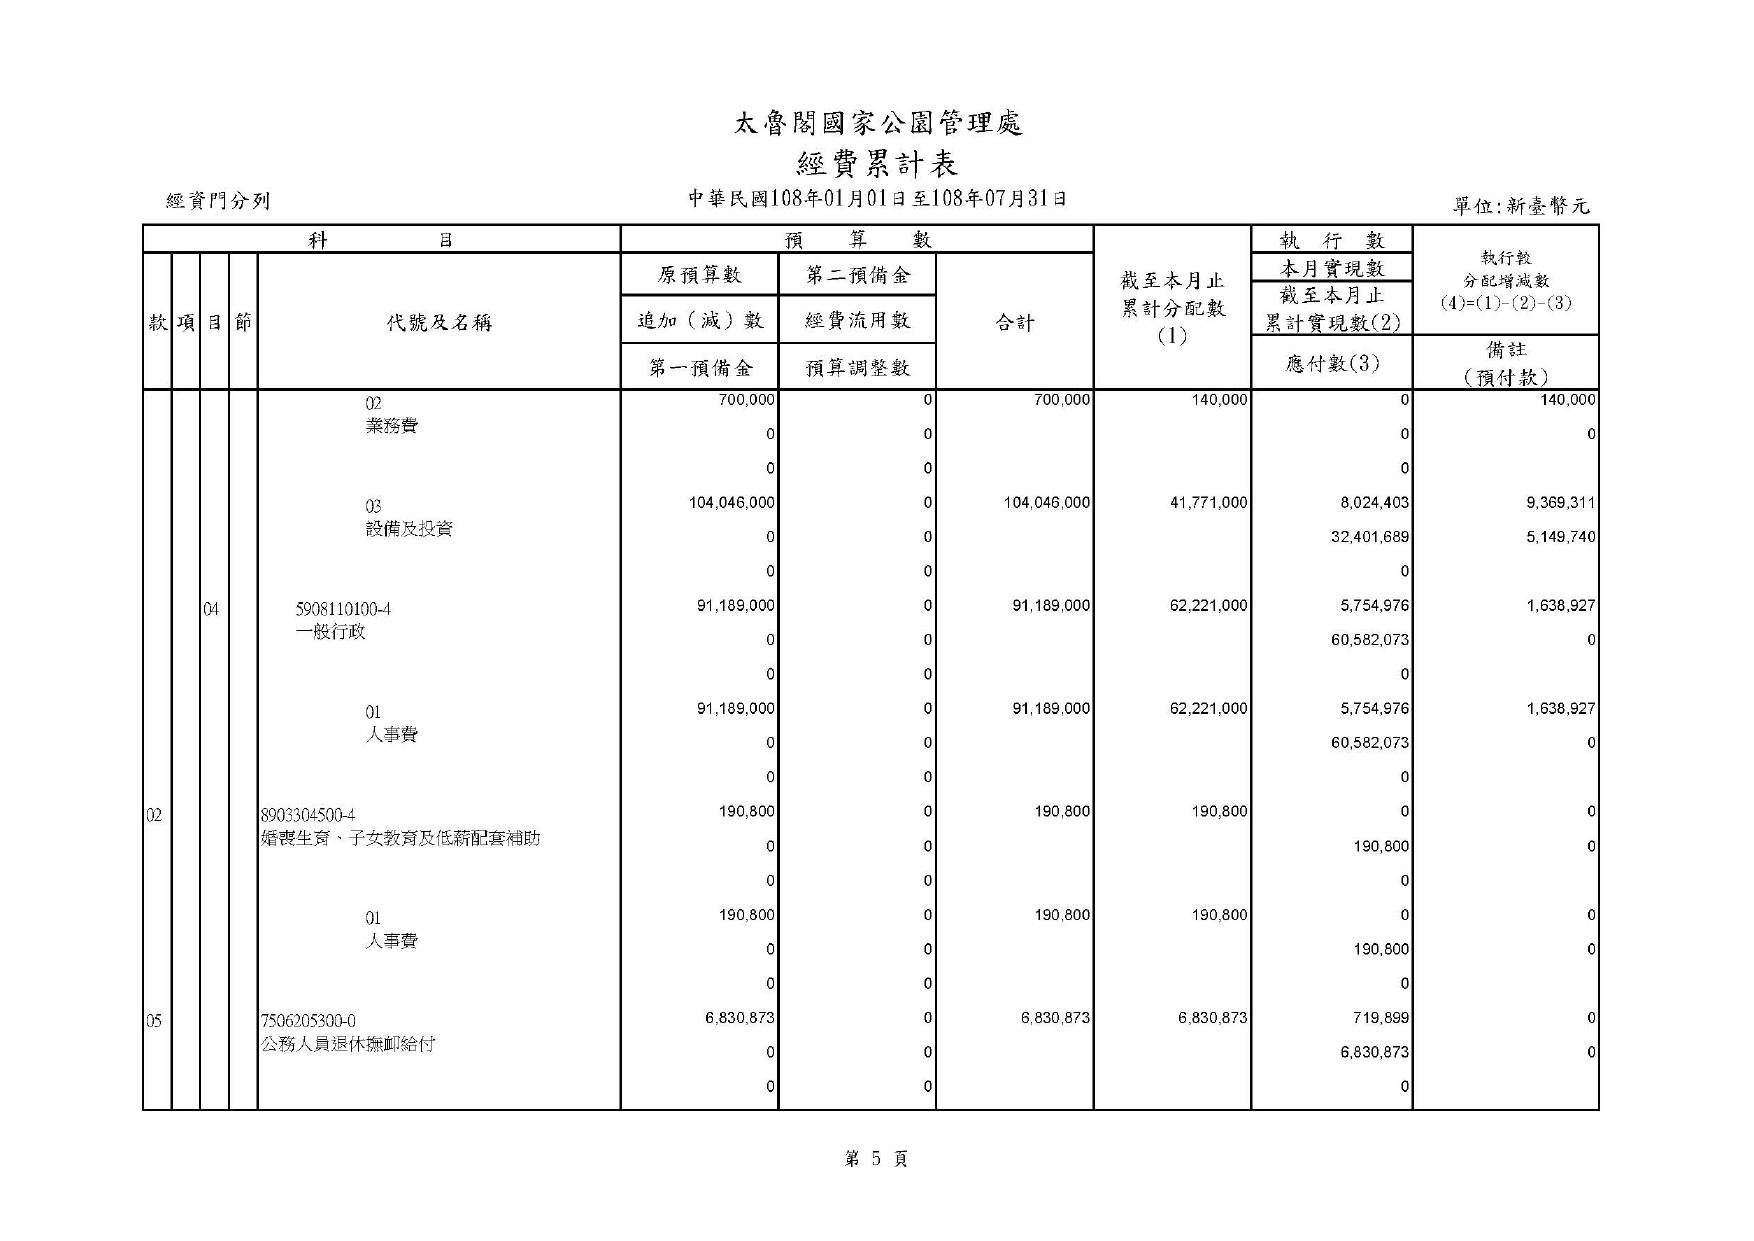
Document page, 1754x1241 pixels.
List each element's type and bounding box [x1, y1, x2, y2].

picture [59, 59, 1695, 1216]
